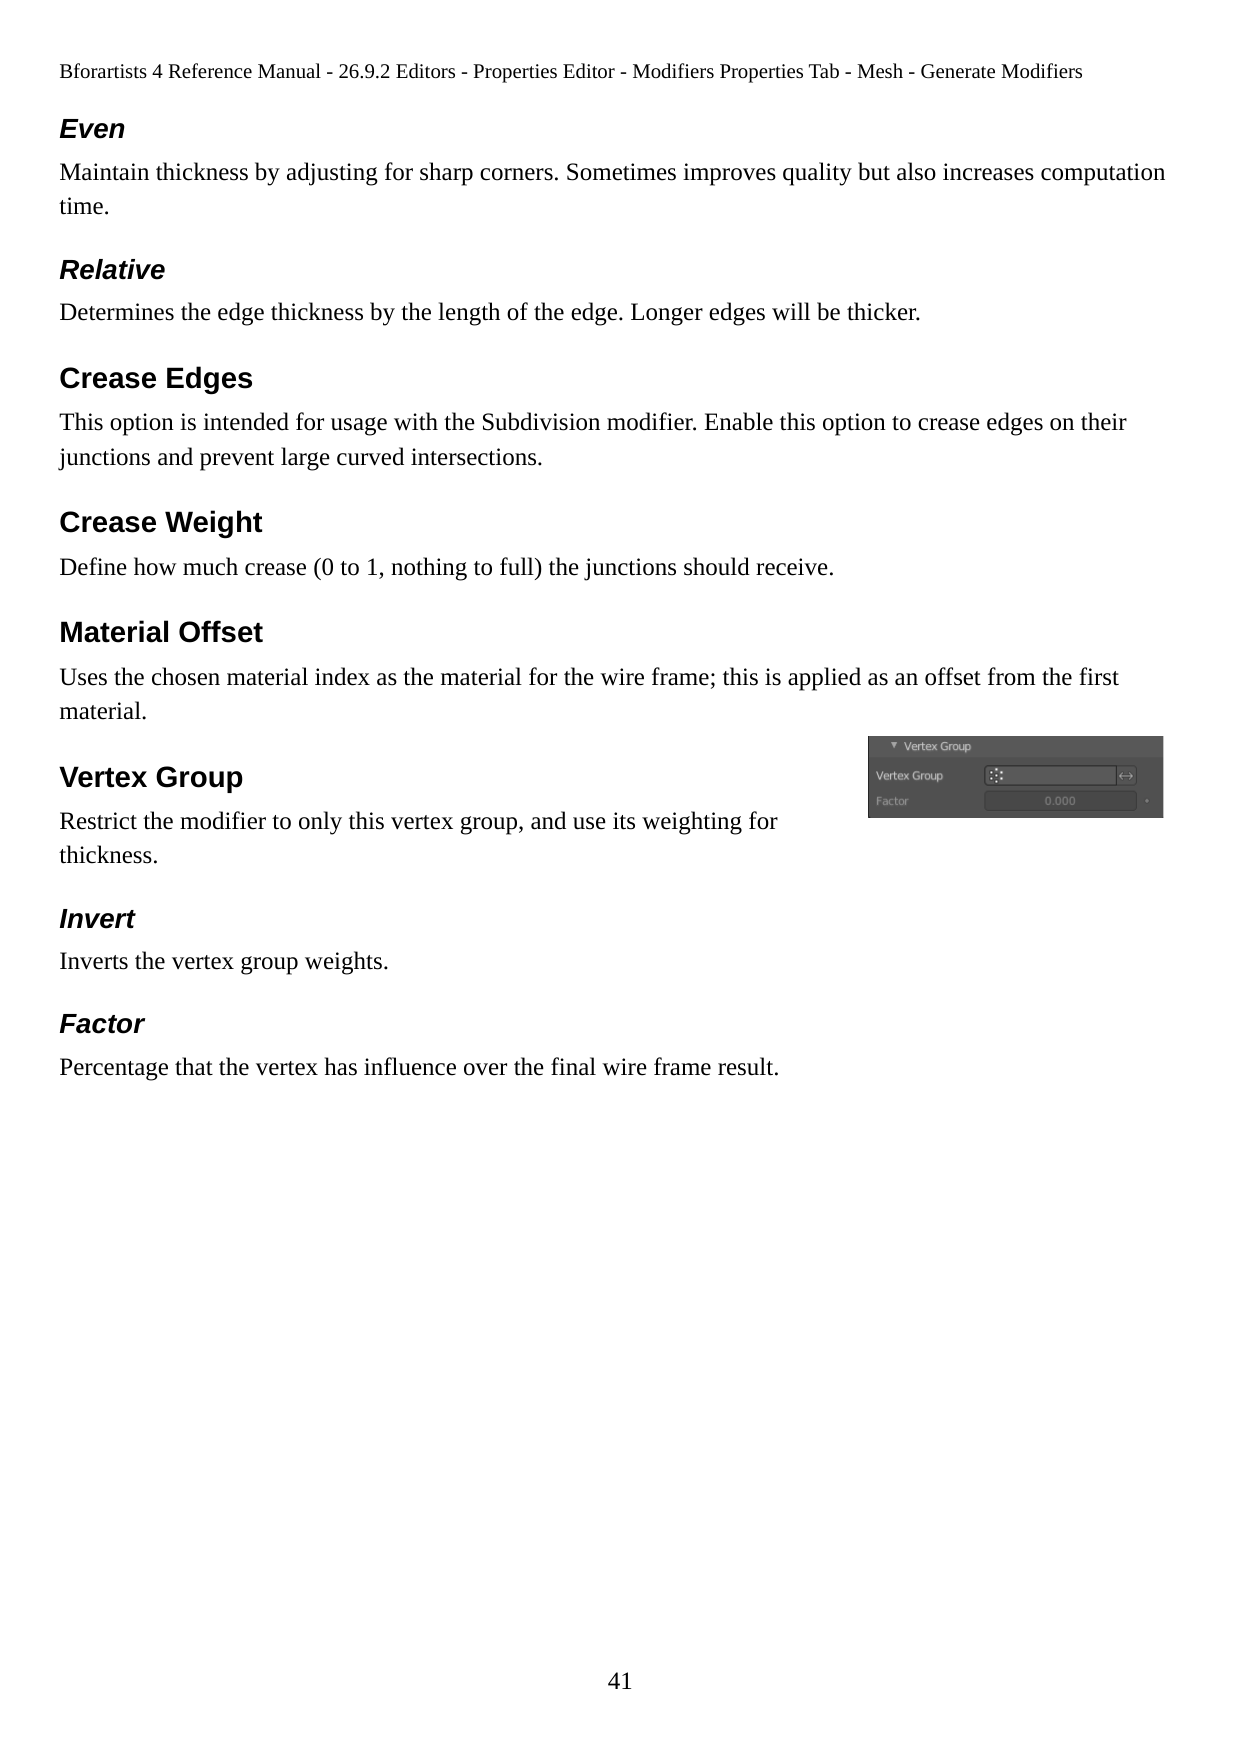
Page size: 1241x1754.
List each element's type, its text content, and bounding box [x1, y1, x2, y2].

subtitle Crease Weight [59, 505, 1181, 539]
text Determines the edge thickness by the length of the edge. Longer edges will be thicker. [59, 297, 1181, 326]
subtitle Crease Edges [59, 361, 1181, 395]
text This option is intended for usage with the Subdivision modifier. Enable this option to crease edges on their junctions and prevent large curved intersections. [59, 407, 1181, 471]
subtitle [1164, 760, 1181, 793]
text Restrict the modifier to only this vertex group, and use its weighting for thickness. [59, 806, 1181, 869]
text Define how much crease (0 to 1, nothing to full) the junctions should receive. [59, 552, 1181, 580]
subtitle Relative [59, 253, 1181, 285]
subtitle Material Offset [59, 615, 1181, 649]
text Inverts the vertex group weights. [59, 946, 1181, 975]
subtitle Factor [59, 1008, 1181, 1040]
subtitle Invert [59, 902, 1181, 934]
text Percentage that the vertex has influence over the final wire frame result. [59, 1052, 1181, 1081]
picture [868, 736, 1164, 818]
text Uses the chosen material index as the material for the wire frame; this is applied as an offset from the first material. [59, 662, 1181, 725]
subtitle Vertex Group [59, 760, 868, 793]
subtitle Even [59, 113, 1181, 144]
text Maintain thickness by adjusting for sharp corners. Sometimes improves quality but also increases computation time. [59, 157, 1181, 220]
